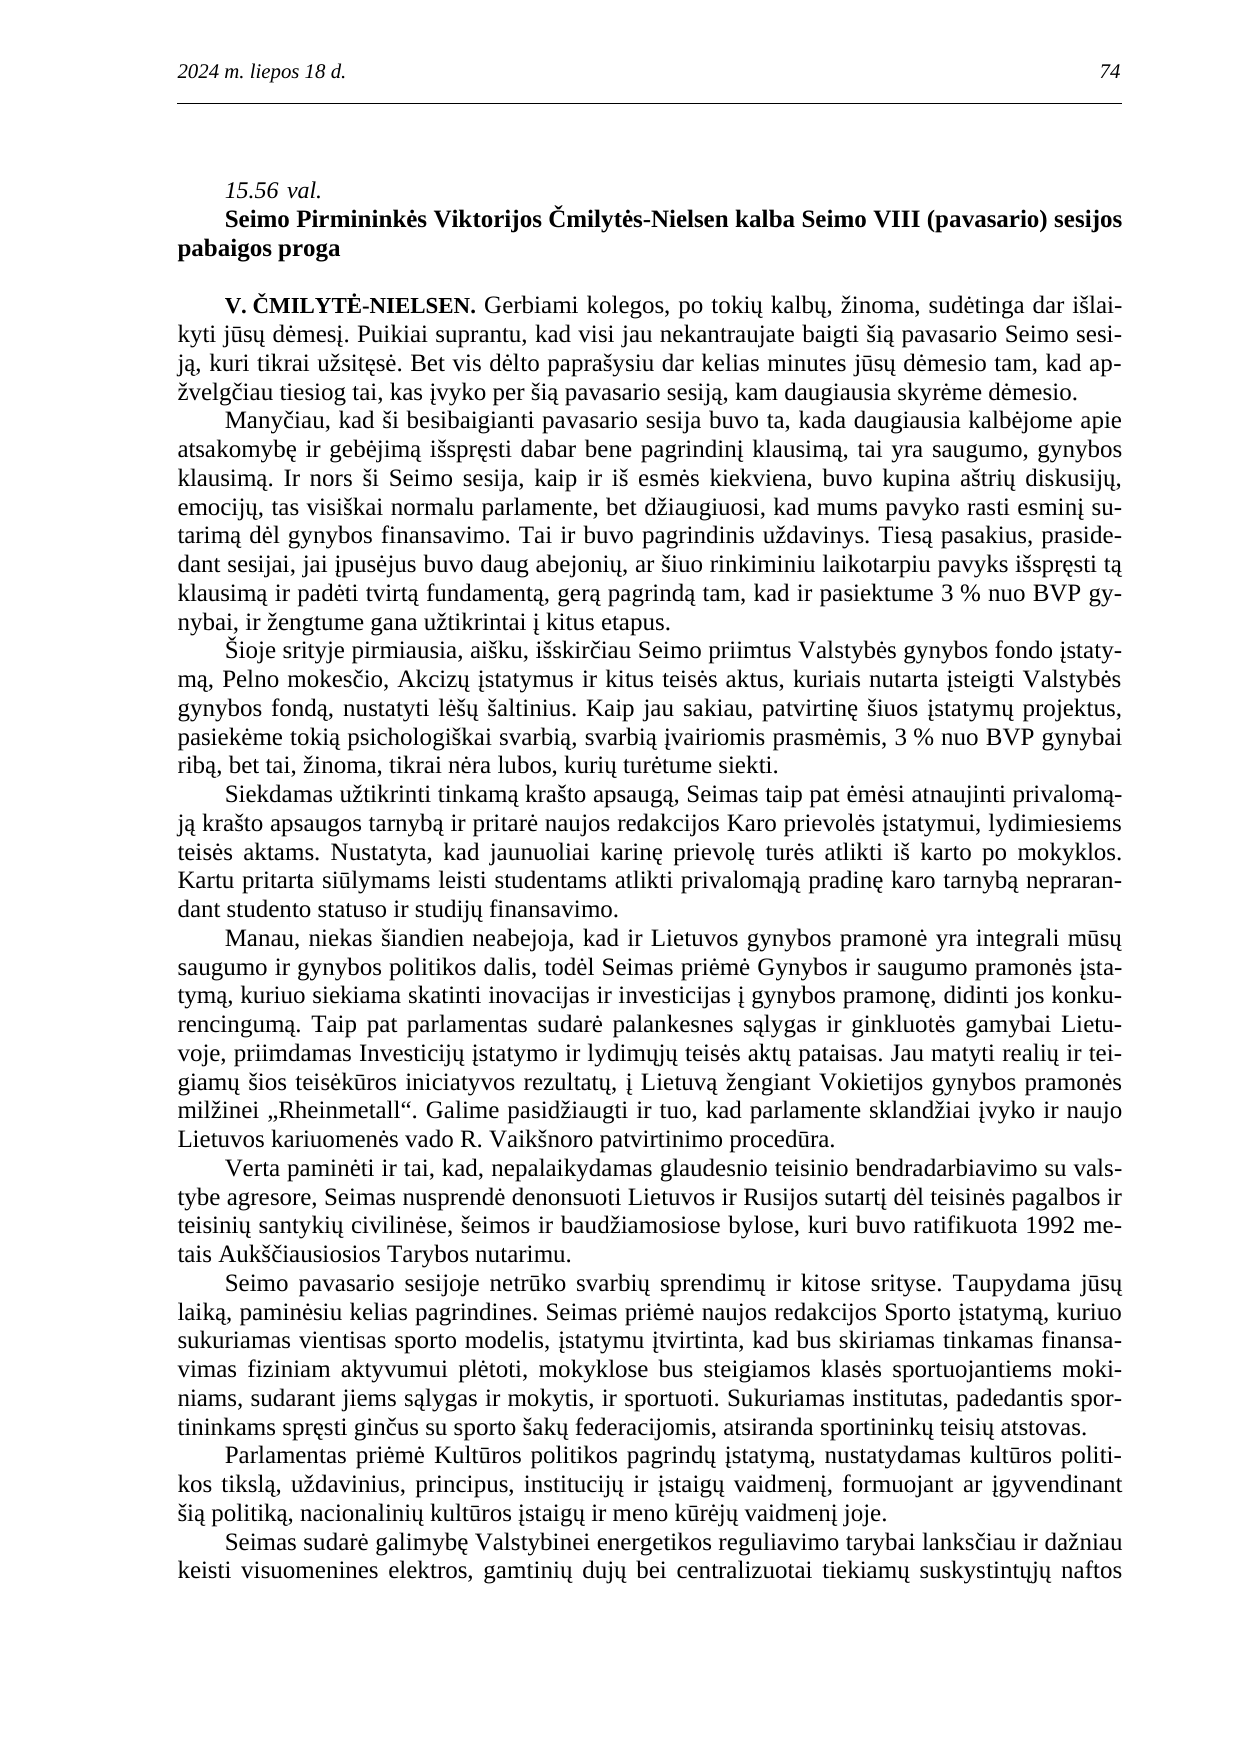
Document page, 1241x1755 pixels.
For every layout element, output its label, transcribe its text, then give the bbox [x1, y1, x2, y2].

text V. ČMILYTĖ-NIELSEN. Ger­bia­mi ko­le­gos, po to­kių kal­bų, ži­no­ma, su­dė­tin­ga dar iš­lai­ky­ti jū­sų dė­me­sį. Pui­kiai su­pran­tu, kad vi­si jau ne­kan­trau­ja­te baig­ti šią pa­va­sa­rio Sei­mo se­si­ją, ku­ri tik­rai už­si­tę­sė. Bet vis dėl­to pa­pra­šy­siu dar ke­lias mi­nu­tes jū­sų dė­me­sio tam, kad ap­žvelg­čiau tie­siog tai, kas įvy­ko per šią pa­va­sa­rio se­si­ją, kam dau­giau­sia sky­rė­me dė­me­sio. [177, 290, 1122, 405]
text Sei­mo pa­va­sa­rio se­si­jo­je ne­trū­ko svar­bių spren­di­mų ir ki­to­se sri­ty­se. Tau­py­da­ma jū­sų lai­ką, pa­mi­nė­siu ke­lias pa­grin­di­nes. Sei­mas pri­ėmė nau­jos re­dak­ci­jos Spor­to įsta­ty­mą, ku­riuo su­ku­ria­mas vien­ti­sas spor­to mo­de­lis, įsta­ty­mu įtvir­tin­ta, kad bus ski­ria­mas tin­ka­mas fi­nan­sa­vi­mas fi­zi­niam ak­ty­vu­mui plė­to­ti, mo­kyk­lo­se bus stei­gia­mos kla­sės spor­tuo­jan­tiems mo­ki­niams, su­da­rant jiems są­ly­gas ir mo­ky­tis, ir spor­tuo­ti. Su­ku­ria­mas ins­ti­tu­tas, pa­de­dan­tis spor­ti­nin­kams spręs­ti gin­čus su spor­to ša­kų fe­de­ra­ci­jo­mis, at­si­ran­da spor­ti­nin­kų tei­sių at­sto­vas. [177, 1268, 1122, 1440]
text Ma­nau, nie­kas šian­dien ne­abe­jo­ja, kad ir Lie­tu­vos gy­ny­bos pra­mo­nė yra in­te­grali mū­sų sau­gu­mo ir gy­ny­bos po­li­ti­kos da­lis, to­dėl Sei­mas pri­ėmė Gy­ny­bos ir sau­gu­mo pra­mo­nės įsta­ty­mą, ku­riuo sie­kia­ma ska­tin­ti ino­va­ci­jas ir in­ves­ti­ci­jas į gy­ny­bos pra­mo­nę, di­din­ti jos kon­ku­ren­cin­gu­mą. Taip pat par­la­men­tas su­da­rė pa­lan­kes­nes są­ly­gas ir gin­kluo­tės ga­my­bai Lie­tu­voje, pri­im­da­mas In­ves­ti­ci­jų įsta­ty­mo ir ly­di­mų­jų tei­sės ak­tų pa­tai­sas. Jau ma­ty­ti re­a­lių ir tei­gia­mų šios tei­sė­kū­ros ini­cia­ty­vos re­zul­ta­tų, į Lie­tu­vą žen­giant Vo­kie­ti­jos gy­ny­bos pra­mo­nės mil­ži­nei „Rhein­me­tall“. Ga­li­me pa­si­džiaug­ti ir tuo, kad par­la­men­te sklan­džiai įvy­ko ir nau­jo Lie­tu­vos ka­riuo­me­nės va­do R. Vaikš­no­ro pa­tvir­ti­ni­mo pro­ce­dū­ra. [177, 923, 1122, 1153]
text Ma­ny­čiau, kad ši be­si­bai­gian­ti pa­va­sa­rio se­si­ja bu­vo ta, ka­da dau­giau­sia kal­bė­jo­me apie at­sa­ko­my­bę ir ge­bė­ji­mą iš­spręs­ti da­bar be­ne pa­grin­di­nį klau­si­mą, tai yra sau­gu­mo, gy­ny­bos klau­si­mą. Ir nors ši Sei­mo se­si­ja, kaip ir iš es­mės kiek­vie­na, bu­vo ku­pi­na ašt­rių dis­ku­si­jų, emo­ci­jų, tas vi­siš­kai nor­ma­lu par­la­men­te, bet džiau­giuo­si, kad mums pa­vy­ko ras­ti es­mi­nį su­ta­ri­mą dėl gy­ny­bos fi­nan­sa­vi­mo. Tai ir bu­vo pa­grin­di­nis už­da­vi­nys. Tie­są pa­sa­kius, pra­si­de­dant se­si­jai, jai įpu­sė­jus bu­vo daug abe­jo­nių, ar šiuo rin­ki­mi­niu lai­ko­tar­piu pa­vyks iš­spręs­ti tą klau­si­mą ir pa­dė­ti tvir­tą fun­da­men­tą, ge­rą pa­grin­dą tam, kad ir pa­siek­tu­me 3 % nuo BVP gy­ny­bai, ir ženg­tu­me ga­na už­tik­rin­tai į ki­tus eta­pus. [177, 405, 1122, 635]
text Ver­ta pa­mi­nė­ti ir tai, kad, ne­pa­lai­ky­da­mas glau­des­nio tei­si­nio ben­dra­dar­bia­vi­mo su vals­ty­be ag­re­so­re, Sei­mas nu­spren­dė de­non­suo­ti Lie­tu­vos ir Ru­si­jos su­tar­tį dėl tei­si­nės pa­gal­bos ir tei­si­nių san­ty­kių ci­vi­li­nė­se, šei­mos ir bau­džia­mo­sio­se by­lo­se, ku­ri bu­vo ra­ti­fi­kuo­ta 1992 me­tais Aukš­čiau­sio­sios Ta­ry­bos nu­ta­ri­mu. [177, 1153, 1122, 1268]
text Par­la­men­tas pri­ėmė Kul­tū­ros po­li­ti­kos pa­grin­dų įsta­ty­mą, nu­sta­ty­da­mas kul­tū­ros po­li­ti­kos tiks­lą, už­da­vi­nius, prin­ci­pus, ins­ti­tu­ci­jų ir įstai­gų vaid­me­nį, for­muo­jant ar įgy­ven­di­nant šią po­li­ti­ką, na­cio­na­li­nių kul­tū­ros įstai­gų ir me­no kū­rė­jų vaid­me­nį jo­je. [177, 1440, 1122, 1527]
text 15.56 val. [224, 176, 1122, 204]
text Sei­mas su­da­rė ga­li­my­bę Vals­ty­bi­nei ener­ge­ti­kos re­gu­lia­vi­mo ta­ry­bai lanks­čiau ir daž­niau keis­ti vi­suo­me­ni­nes elek­t­ros, gam­ti­nių du­jų bei cen­tra­li­zuo­tai tie­kia­mų su­skys­tin­tų­jų naf­tos [177, 1527, 1122, 1584]
text Šio­je sri­ty­je pir­miau­sia, aiš­ku, iš­skir­čiau Sei­mo pri­im­tus Vals­ty­bės gy­ny­bos fon­do įsta­ty­mą, Pel­no mo­kes­čio, Ak­ci­zų įsta­ty­mus ir ki­tus tei­sės ak­tus, ku­riais nu­tar­ta įsteig­ti Vals­ty­bės gy­ny­bos fon­dą, nu­sta­ty­ti lė­šų šal­ti­nius. Kaip jau sa­kiau, pa­tvir­ti­nę šiuos įsta­ty­mų pro­jek­tus, pa­sie­kė­me to­kią psi­cho­lo­giš­kai svar­bią, svar­bią įvai­rio­mis pras­mė­mis, 3 % nuo BVP gy­ny­bai ri­bą, bet tai, ži­no­ma, tik­rai nė­ra lu­bos, ku­rių tu­rė­tu­me siek­ti. [177, 635, 1122, 779]
text Siek­da­mas už­tik­rin­ti tin­ka­mą kraš­to ap­sau­gą, Sei­mas taip pat ėmė­si at­nau­jin­ti pri­va­lo­mą­ją kraš­to ap­sau­gos tar­ny­bą ir pri­ta­rė nau­jos re­dak­ci­jos Ka­ro prie­vo­lės įsta­ty­mui, ly­di­mie­siems tei­sės ak­tams. Nu­sta­ty­ta, kad jau­nuo­liai ka­ri­nę prie­vo­lę tu­rės at­lik­ti iš kar­to po mo­kyk­los. Kar­tu pri­tar­ta siū­ly­mams leis­ti stu­den­tams at­lik­ti pri­va­lo­mą­ją pra­di­nę ka­ro tar­ny­bą ne­pra­ran­dant stu­den­to sta­tu­so ir stu­di­jų fi­nan­sa­vi­mo. [177, 779, 1122, 923]
text Sei­mo Pir­mi­nin­kės Vik­to­ri­jos Čmi­ly­tės-Niel­sen kal­ba Sei­mo VIII (pa­va­sa­rio) se­si­jos pa­bai­gos pro­ga [177, 204, 1122, 262]
